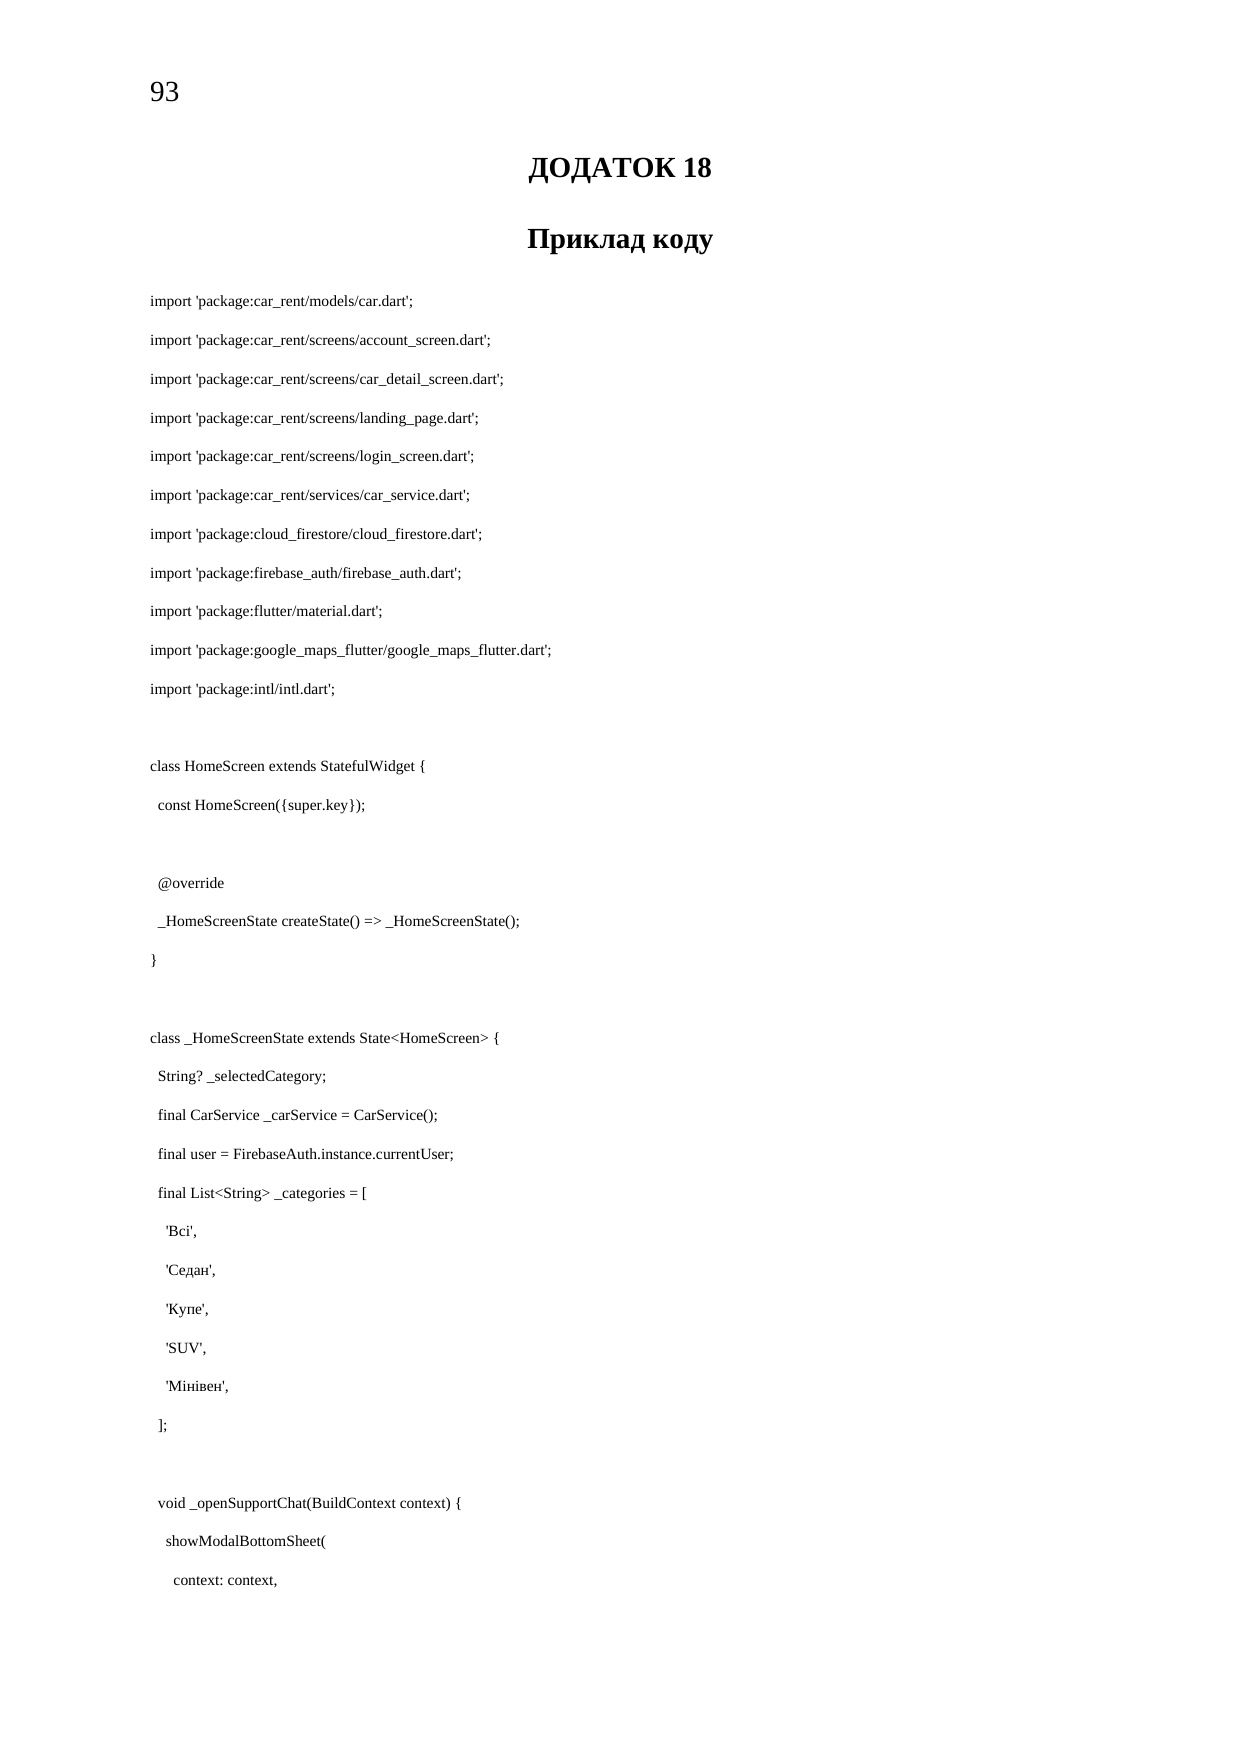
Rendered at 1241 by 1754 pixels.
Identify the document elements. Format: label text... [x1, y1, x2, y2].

text import 'package:car_rent/services/car_service.dart'; [150, 486, 1090, 504]
text final CarService _carService = CarService(); [150, 1106, 1090, 1124]
text showModalBottomSheet( [150, 1532, 1090, 1550]
text ]; [150, 1416, 1090, 1434]
text ДОДАТОК 18 [150, 150, 1090, 183]
text import 'package:car_rent/screens/account_screen.dart'; [150, 331, 1090, 349]
text Приклад коду [150, 221, 1090, 255]
text final user = FirebaseAuth.instance.currentUser; [150, 1145, 1090, 1163]
text context: context, [150, 1571, 1090, 1589]
text void _openSupportChat(BuildContext context) { [150, 1493, 1090, 1511]
text import 'package:car_rent/screens/login_screen.dart'; [150, 447, 1090, 465]
text 'Мінівен', [150, 1377, 1090, 1395]
text class _HomeScreenState extends State<HomeScreen> { [150, 1028, 1090, 1046]
text _HomeScreenState createState() => _HomeScreenState(); [150, 912, 1090, 930]
text 'Всі', [150, 1222, 1090, 1240]
text import 'package:flutter/material.dart'; [150, 602, 1090, 620]
text import 'package:car_rent/screens/landing_page.dart'; [150, 408, 1090, 426]
text import 'package:car_rent/models/car.dart'; [150, 292, 1090, 310]
text 'Купе', [150, 1300, 1090, 1318]
text final List<String> _categories = [ [150, 1183, 1090, 1201]
text String? _selectedCategory; [150, 1067, 1090, 1085]
text import 'package:firebase_auth/firebase_auth.dart'; [150, 563, 1090, 581]
text import 'package:cloud_firestore/cloud_firestore.dart'; [150, 525, 1090, 543]
text 'Седан', [150, 1261, 1090, 1279]
text const HomeScreen({super.key}); [150, 796, 1090, 814]
text 'SUV', [150, 1338, 1090, 1356]
text import 'package:intl/intl.dart'; [150, 680, 1090, 698]
text } [150, 951, 1090, 969]
text import 'package:google_maps_flutter/google_maps_flutter.dart'; [150, 641, 1090, 659]
text @override [150, 873, 1090, 891]
text import 'package:car_rent/screens/car_detail_screen.dart'; [150, 370, 1090, 388]
text class HomeScreen extends StatefulWidget { [150, 757, 1090, 775]
